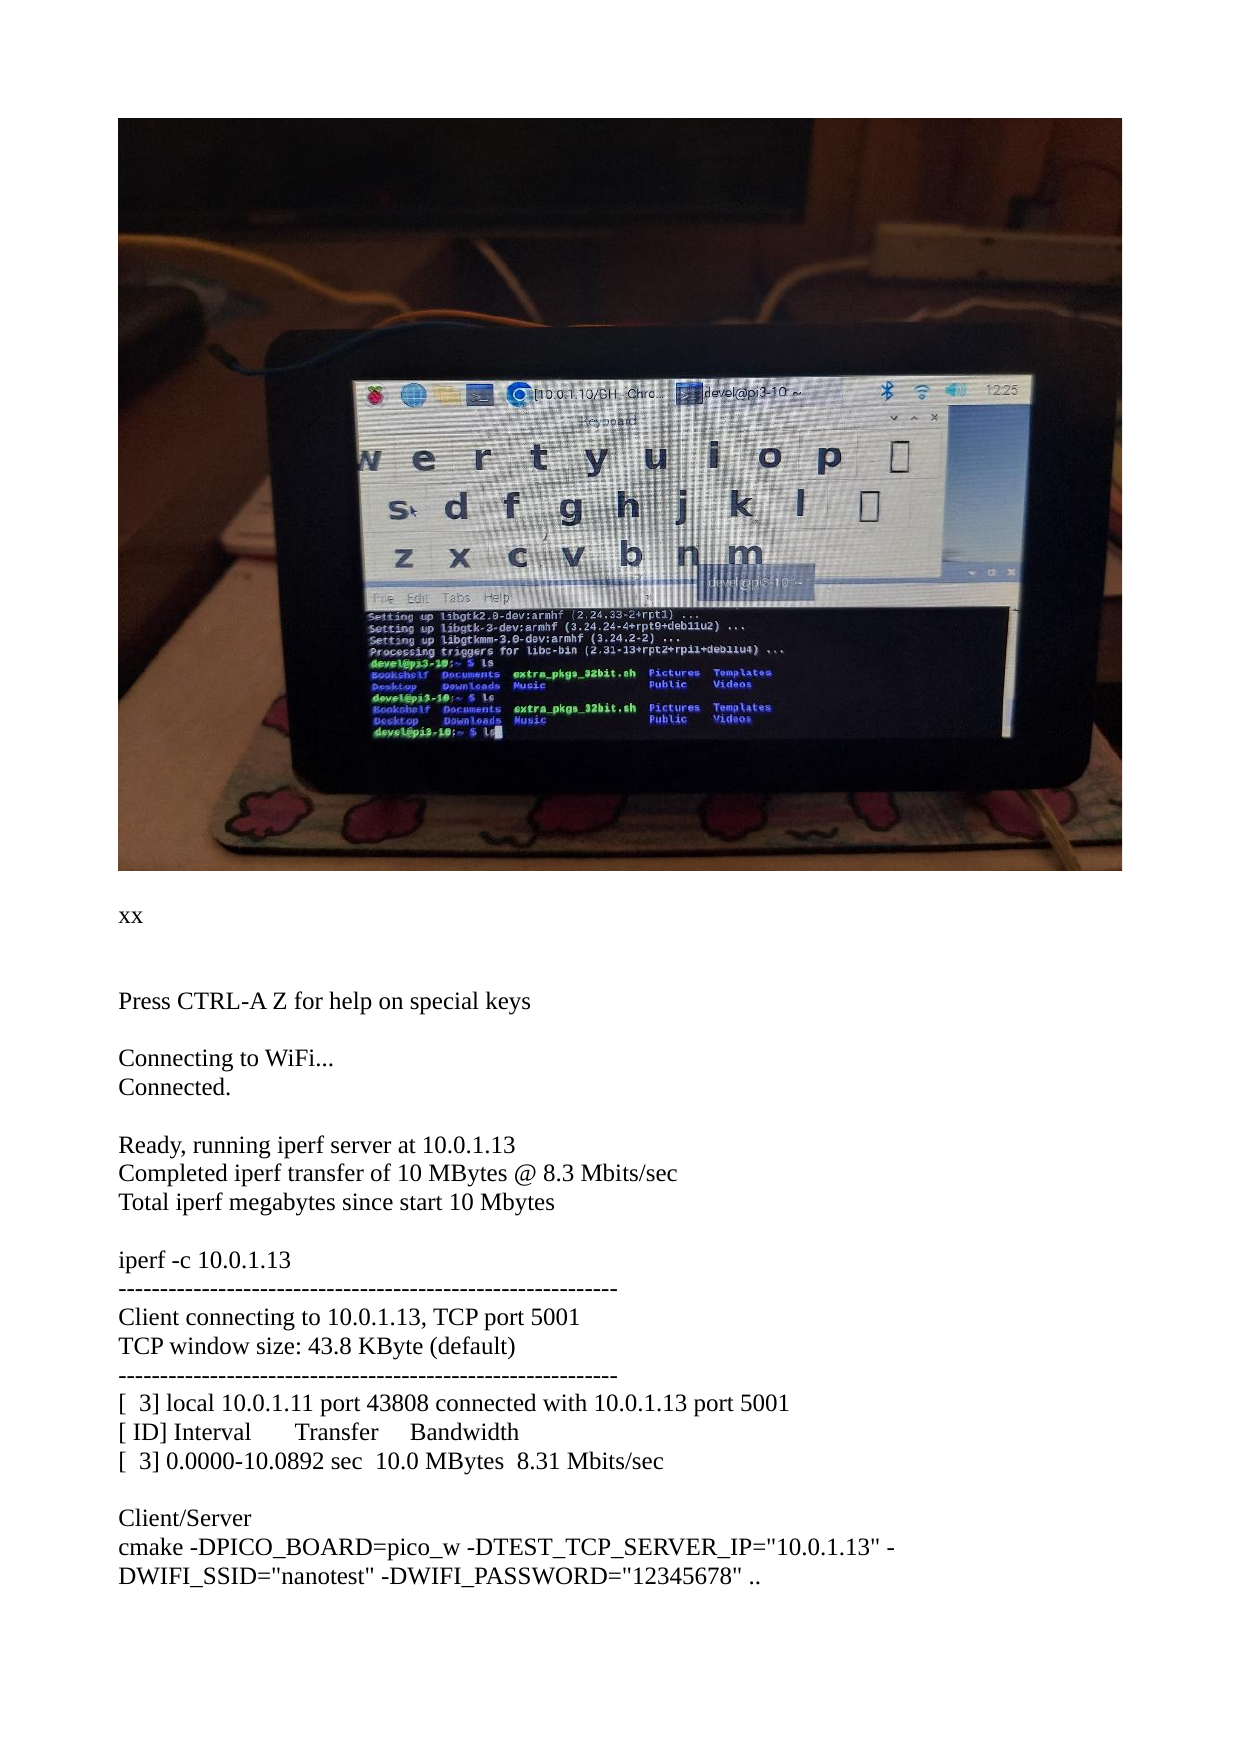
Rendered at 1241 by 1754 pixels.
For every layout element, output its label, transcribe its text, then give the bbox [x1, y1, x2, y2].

text ------------------------------------------------------------ [118, 1273, 1122, 1302]
text Connecting to WiFi... [118, 1043, 1122, 1072]
text iperf -c 10.0.1.13 [118, 1245, 1122, 1273]
text cmake -DPICO_BOARD=pico_w -DTEST_TCP_SERVER_IP="10.0.1.13" -DWIFI_SSID="nanotest" -DWIFI_PASSWORD="12345678" .. [118, 1532, 1122, 1590]
text ------------------------------------------------------------ [118, 1360, 1122, 1388]
text [ 3] local 10.0.1.11 port 43808 connected with 10.0.1.13 port 5001 [118, 1388, 1122, 1417]
text Client/Server [118, 1503, 1122, 1532]
text Press CTRL-A Z for help on special keys [118, 986, 1122, 1015]
text TCP window size: 43.8 KByte (default) [118, 1331, 1122, 1360]
text Connected. [118, 1072, 1122, 1101]
text xx [118, 900, 1122, 928]
text Completed iperf transfer of 10 MBytes @ 8.3 Mbits/sec [118, 1158, 1122, 1187]
text Ready, running iperf server at 10.0.1.13 [118, 1130, 1122, 1158]
text [ ID] Interval Transfer Bandwidth [118, 1417, 1122, 1446]
text [ 3] 0.0000-10.0892 sec 10.0 MBytes 8.31 Mbits/sec [118, 1446, 1122, 1475]
text Client connecting to 10.0.1.13, TCP port 5001 [118, 1302, 1122, 1331]
text Total iperf megabytes since start 10 Mbytes [118, 1187, 1122, 1216]
picture [118, 118, 1123, 871]
